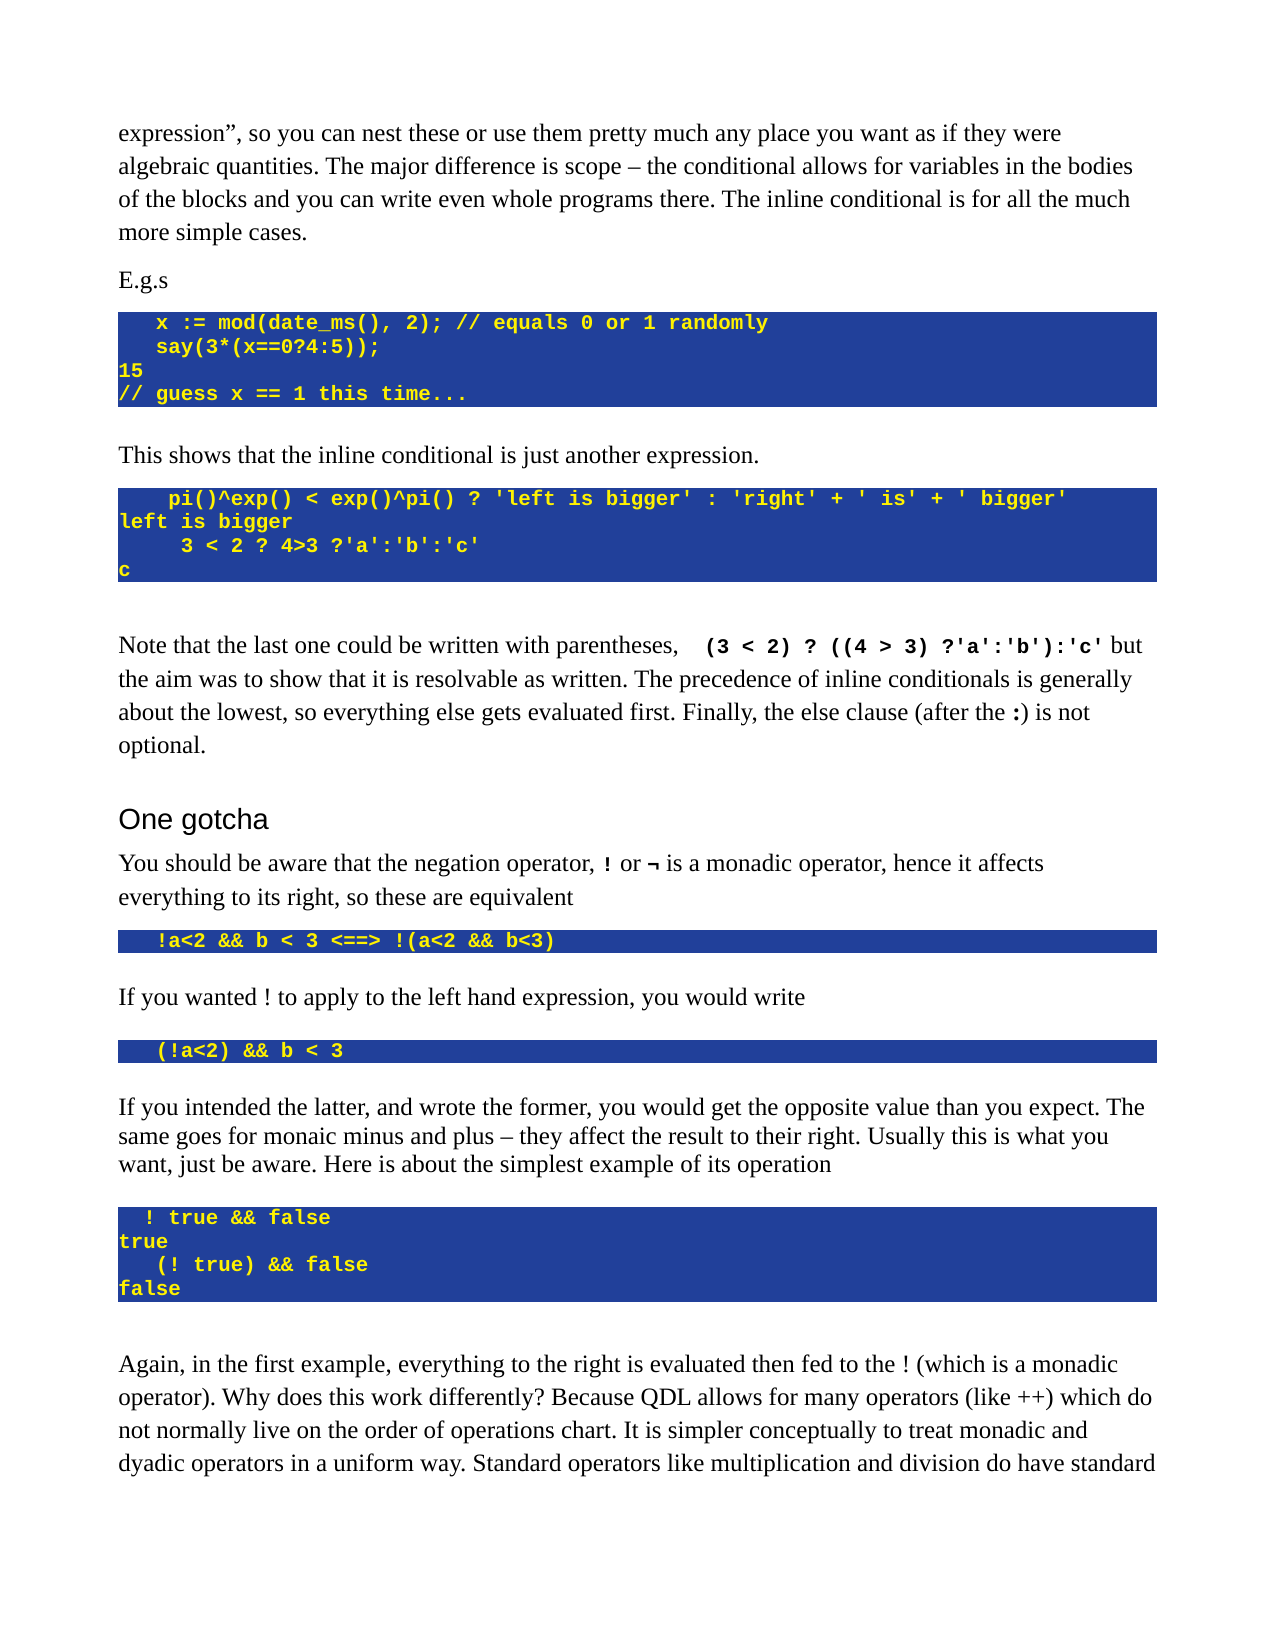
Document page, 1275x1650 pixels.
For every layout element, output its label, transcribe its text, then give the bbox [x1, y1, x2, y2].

text (! true) && false [118, 1254, 1157, 1278]
text pi()^exp() < exp()^pi() ? 'left is bigger' : 'right' + ' is' + ' bigger' [118, 488, 1157, 511]
text ! true && false [118, 1207, 1157, 1231]
text expression”, so you can nest these or use them pretty much any place you want as if they were algebraic quantities. The major difference is scope – the conditional allows for variables in the bodies of the blocks and you can write even whole programs there. The inline conditional is for all the much more simple cases. [118, 118, 1157, 246]
text This shows that the inline conditional is just another expression. [118, 407, 1157, 469]
text left is bigger [118, 511, 1157, 535]
text Again, in the first example, everything to the right is evaluated then fed to the ! (which is a monadic operator). Why does this work differently? Because QDL allows for many operators (like ++) which do not normally live on the order of operations chart. It is simpler conceptually to treat monadic and dyadic operators in a uniform way. Standard operators like multiplication and division do have standard [118, 1349, 1157, 1477]
text E.g.s [118, 265, 1157, 293]
text Note that the last one could be written with parentheses, (3 < 2) ? ((4 > 3) ?'a':'b'):'c' but the aim was to show that it is resolvable as written. The precedence of inline conditionals is generally about the lowest, so everything else gets evaluated first. Finally, the else clause (after the :) is not optional. [118, 630, 1157, 758]
text If you wanted ! to apply to the left hand expression, you would write [118, 982, 1157, 1011]
text You should be aware that the negation operator, ! or ¬ is a monadic operator, hence it affects everything to its right, so these are equivalent [118, 848, 1157, 911]
text c [118, 558, 1157, 582]
text x := mod(date_ms(), 2); // equals 0 or 1 randomly [118, 312, 1157, 336]
text (!a<2) && b < 3 [118, 1040, 1157, 1063]
text say(3*(x==0?4:5)); [118, 336, 1157, 360]
text If you intended the latter, and wrote the former, you would get the opposite value than you expect. The same goes for monaic minus and plus – they affect the result to their right. Usually this is what you want, just be aware. Here is about the simplest example of its operation [118, 1092, 1157, 1207]
subtitle One gotcha [118, 802, 1157, 836]
text 3 < 2 ? 4>3 ?'a':'b':'c' [118, 535, 1157, 558]
text 15 [118, 360, 1157, 383]
text false [118, 1278, 1157, 1302]
text true [118, 1231, 1157, 1254]
text // guess x == 1 this time... [118, 383, 1157, 407]
text !a<2 && b < 3 <==> !(a<2 && b<3) [118, 930, 1157, 953]
